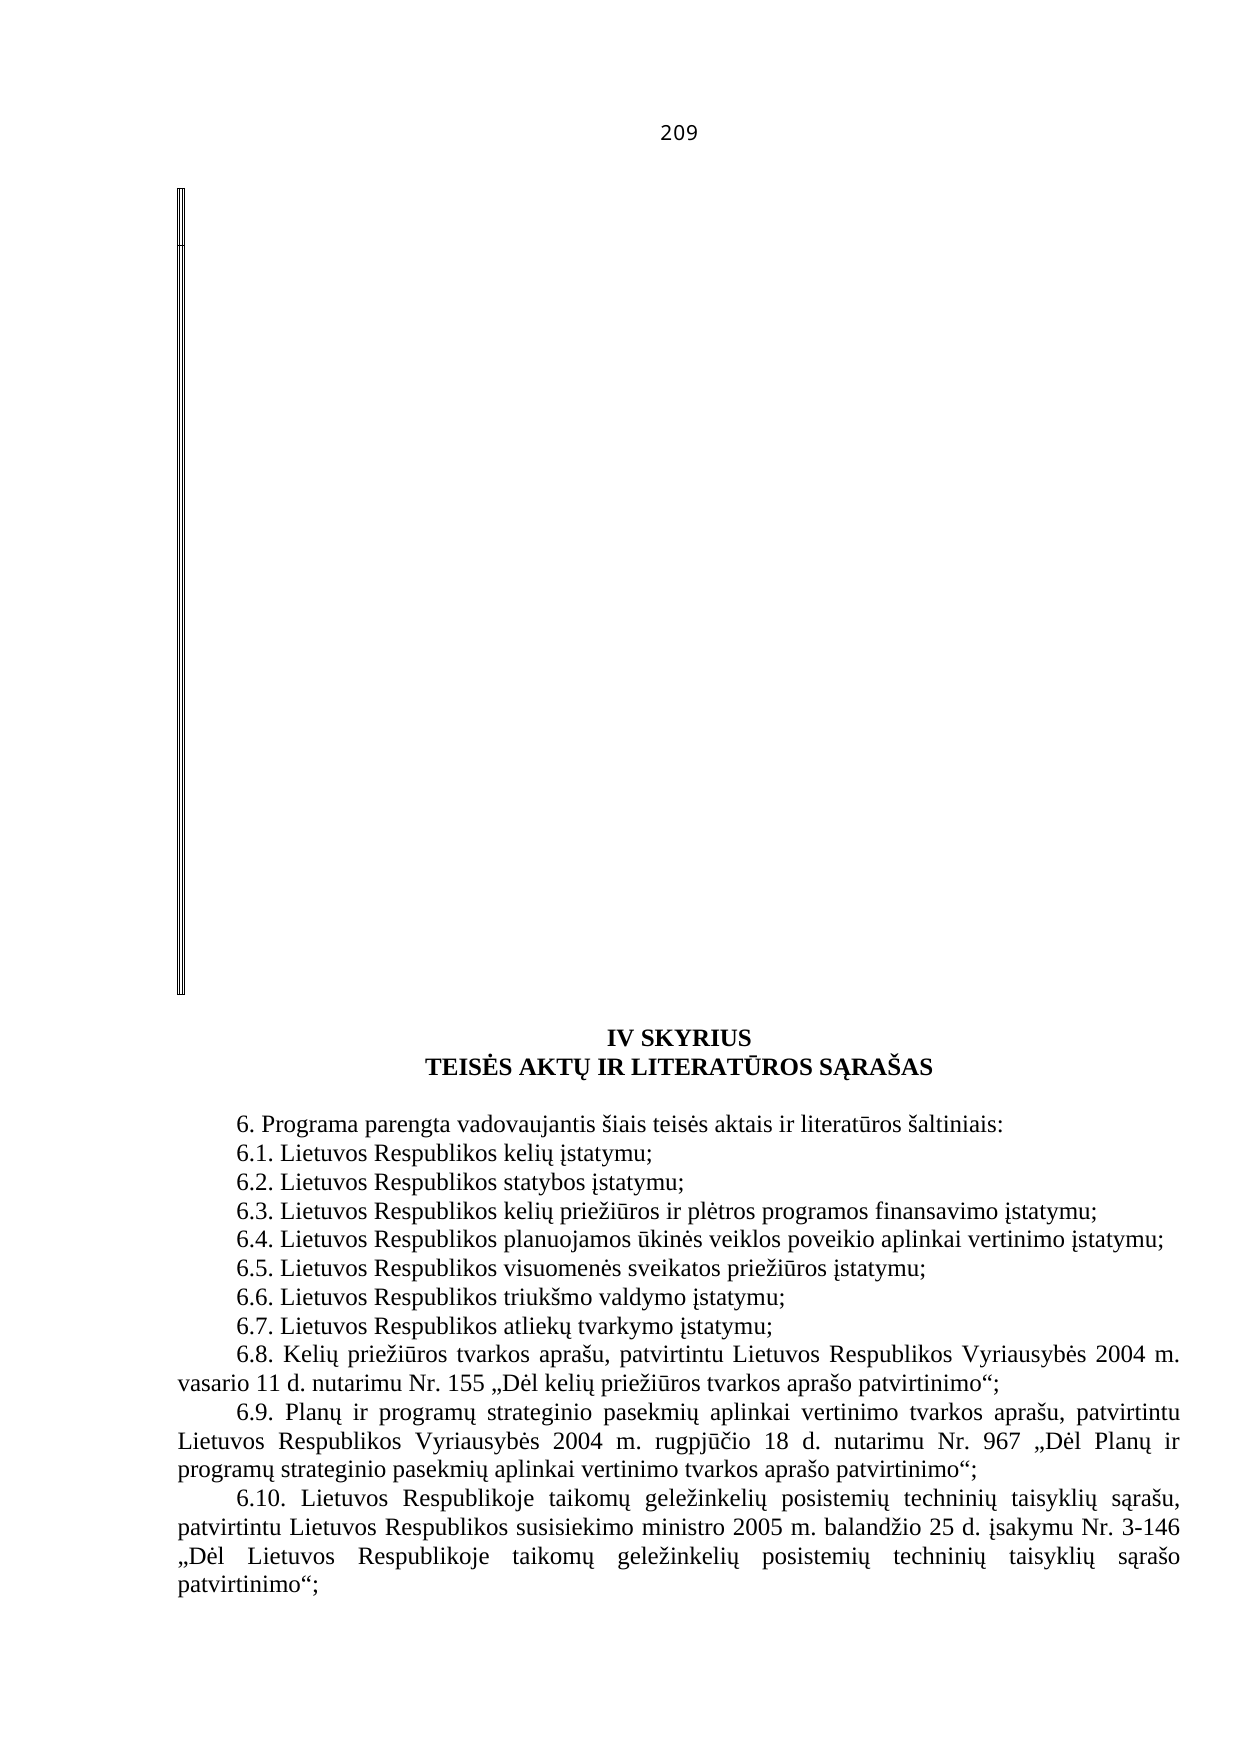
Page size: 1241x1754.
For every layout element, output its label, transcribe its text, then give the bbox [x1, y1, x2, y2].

text 6.9. Planų ir programų strateginio pasekmių aplinkai vertinimo tvarkos aprašu, patvirtintu Lietuvos Respublikos Vyriausybės 2004 m. rugpjūčio 18 d. nutarimu Nr. 967 „Dėl Planų ir programų strateginio pasekmių aplinkai vertinimo tvarkos aprašo patvirtinimo“; [177, 1397, 1181, 1483]
text 6.1. Lietuvos Respublikos kelių įstatymu; [177, 1138, 1181, 1167]
text 6.5. Lietuvos Respublikos visuomenės sveikatos priežiūros įstatymu; [177, 1253, 1181, 1282]
text 6.7. Lietuvos Respublikos atliekų tvarkymo įstatymu; [177, 1311, 1181, 1339]
text 6.6. Lietuvos Respublikos triukšmo valdymo įstatymu; [177, 1282, 1181, 1311]
text IV SKYRIUS [177, 1023, 1181, 1052]
text 6.2. Lietuvos Respublikos statybos įstatymu; [177, 1167, 1181, 1196]
text 6.3. Lietuvos Respublikos kelių priežiūros ir plėtros programos finansavimo įstatymu; [177, 1196, 1181, 1224]
text 6. Programa parengta vadovaujantis šiais teisės aktais ir literatūros šaltiniais: [177, 1109, 1181, 1138]
text 6.10. Lietuvos Respublikoje taikomų geležinkelių posistemių techninių taisyklių sąrašu, patvirtintu Lietuvos Respublikos susisiekimo ministro 2005 m. balandžio 25 d. įsakymu Nr. 3-146 „Dėl Lietuvos Respublikoje taikomų geležinkelių posistemių techninių taisyklių sąrašo patvirtinimo“; [177, 1483, 1181, 1598]
text TEISĖS AKTŲ IR LITERATŪROS SĄRAŠAS [177, 1052, 1181, 1081]
text 6.8. Kelių priežiūros tvarkos aprašu, patvirtintu Lietuvos Respublikos Vyriausybės 2004 m. vasario 11 d. nutarimu Nr. 155 „Dėl kelių priežiūros tvarkos aprašo patvirtinimo“; [177, 1339, 1181, 1397]
text 6.4. Lietuvos Respublikos planuojamos ūkinės veiklos poveikio aplinkai vertinimo įstatymu; [177, 1224, 1181, 1253]
